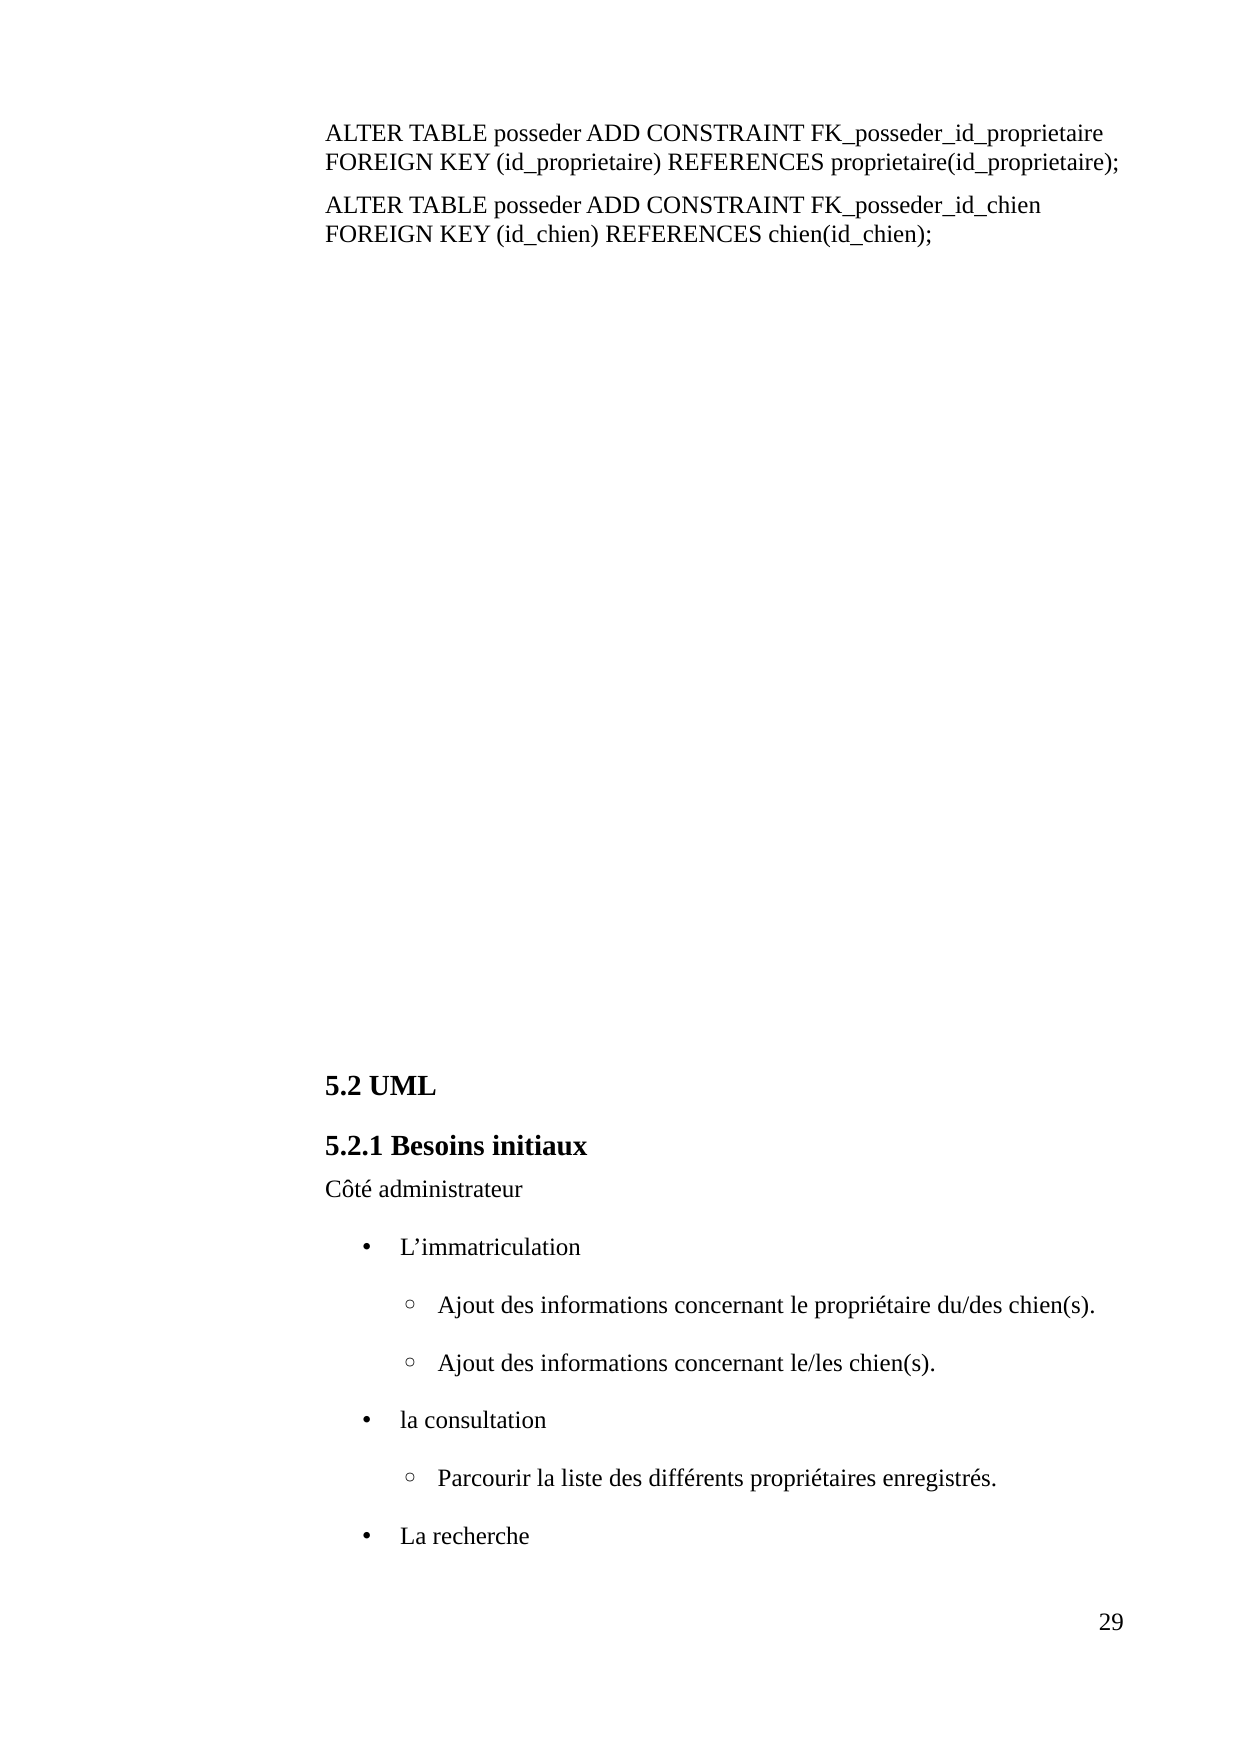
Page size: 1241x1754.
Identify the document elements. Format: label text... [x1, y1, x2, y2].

text ALTER TABLE posseder ADD CONSTRAINT FK_posseder_id_proprietaire FOREIGN KEY (id_proprietaire) REFERENCES proprietaire(id_proprietaire); [325, 118, 1123, 176]
text Côté administrateur [325, 1174, 1123, 1203]
text ALTER TABLE posseder ADD CONSTRAINT FK_posseder_id_chien FOREIGN KEY (id_chien) REFERENCES chien(id_chien); [325, 190, 1123, 248]
list Ajout des informations concernant le propriétaire du/des chien(s). [400, 1290, 1123, 1319]
list La recherche [362, 1521, 1123, 1549]
list la consultation [362, 1405, 1123, 1434]
subtitle 5.2 UML [325, 1068, 1123, 1101]
list L’immatriculation [362, 1232, 1123, 1261]
list Ajout des informations concernant le/les chien(s). [400, 1348, 1123, 1376]
subtitle 5.2.1 Besoins initiaux [325, 1128, 1123, 1162]
list Parcourir la liste des différents propriétaires enregistrés. [400, 1463, 1123, 1492]
